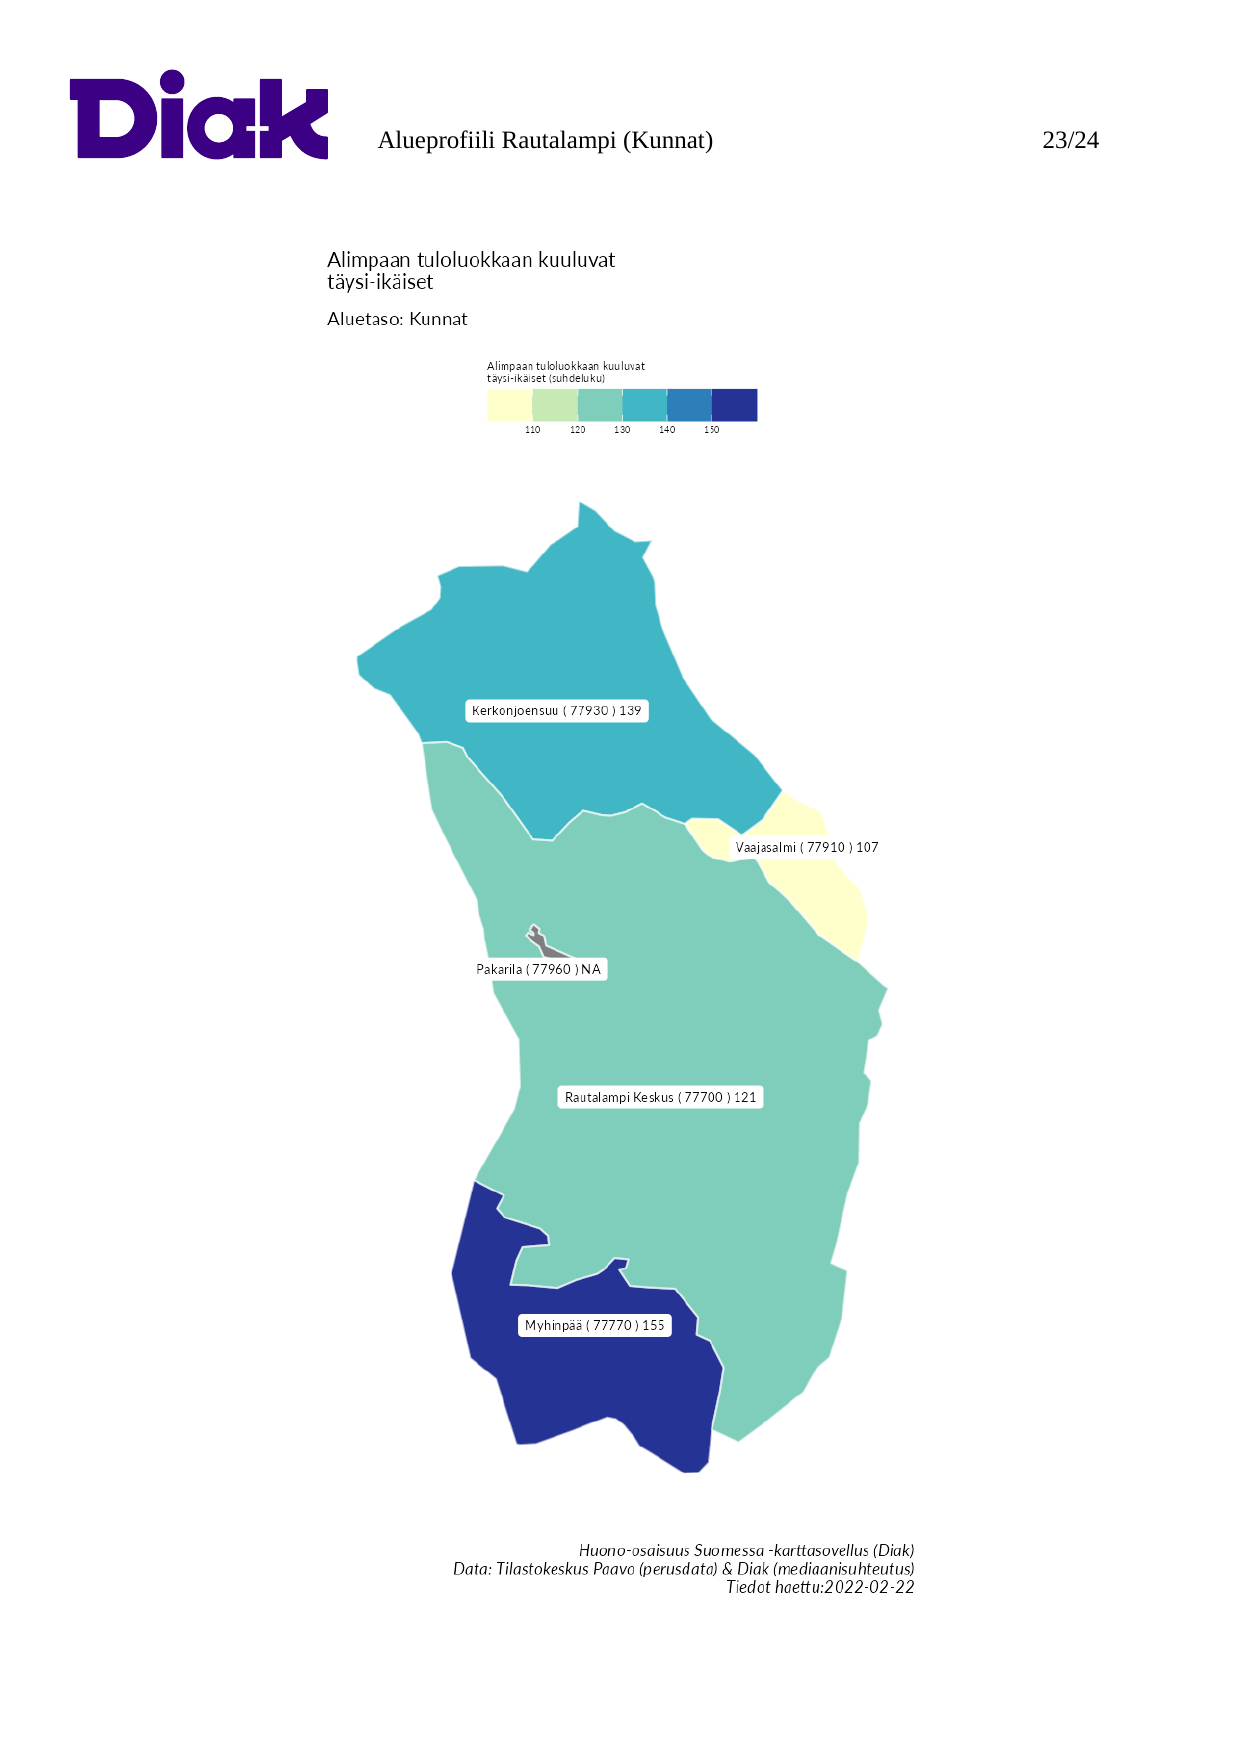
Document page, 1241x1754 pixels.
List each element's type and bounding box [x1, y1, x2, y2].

picture [61, 196, 1179, 1651]
